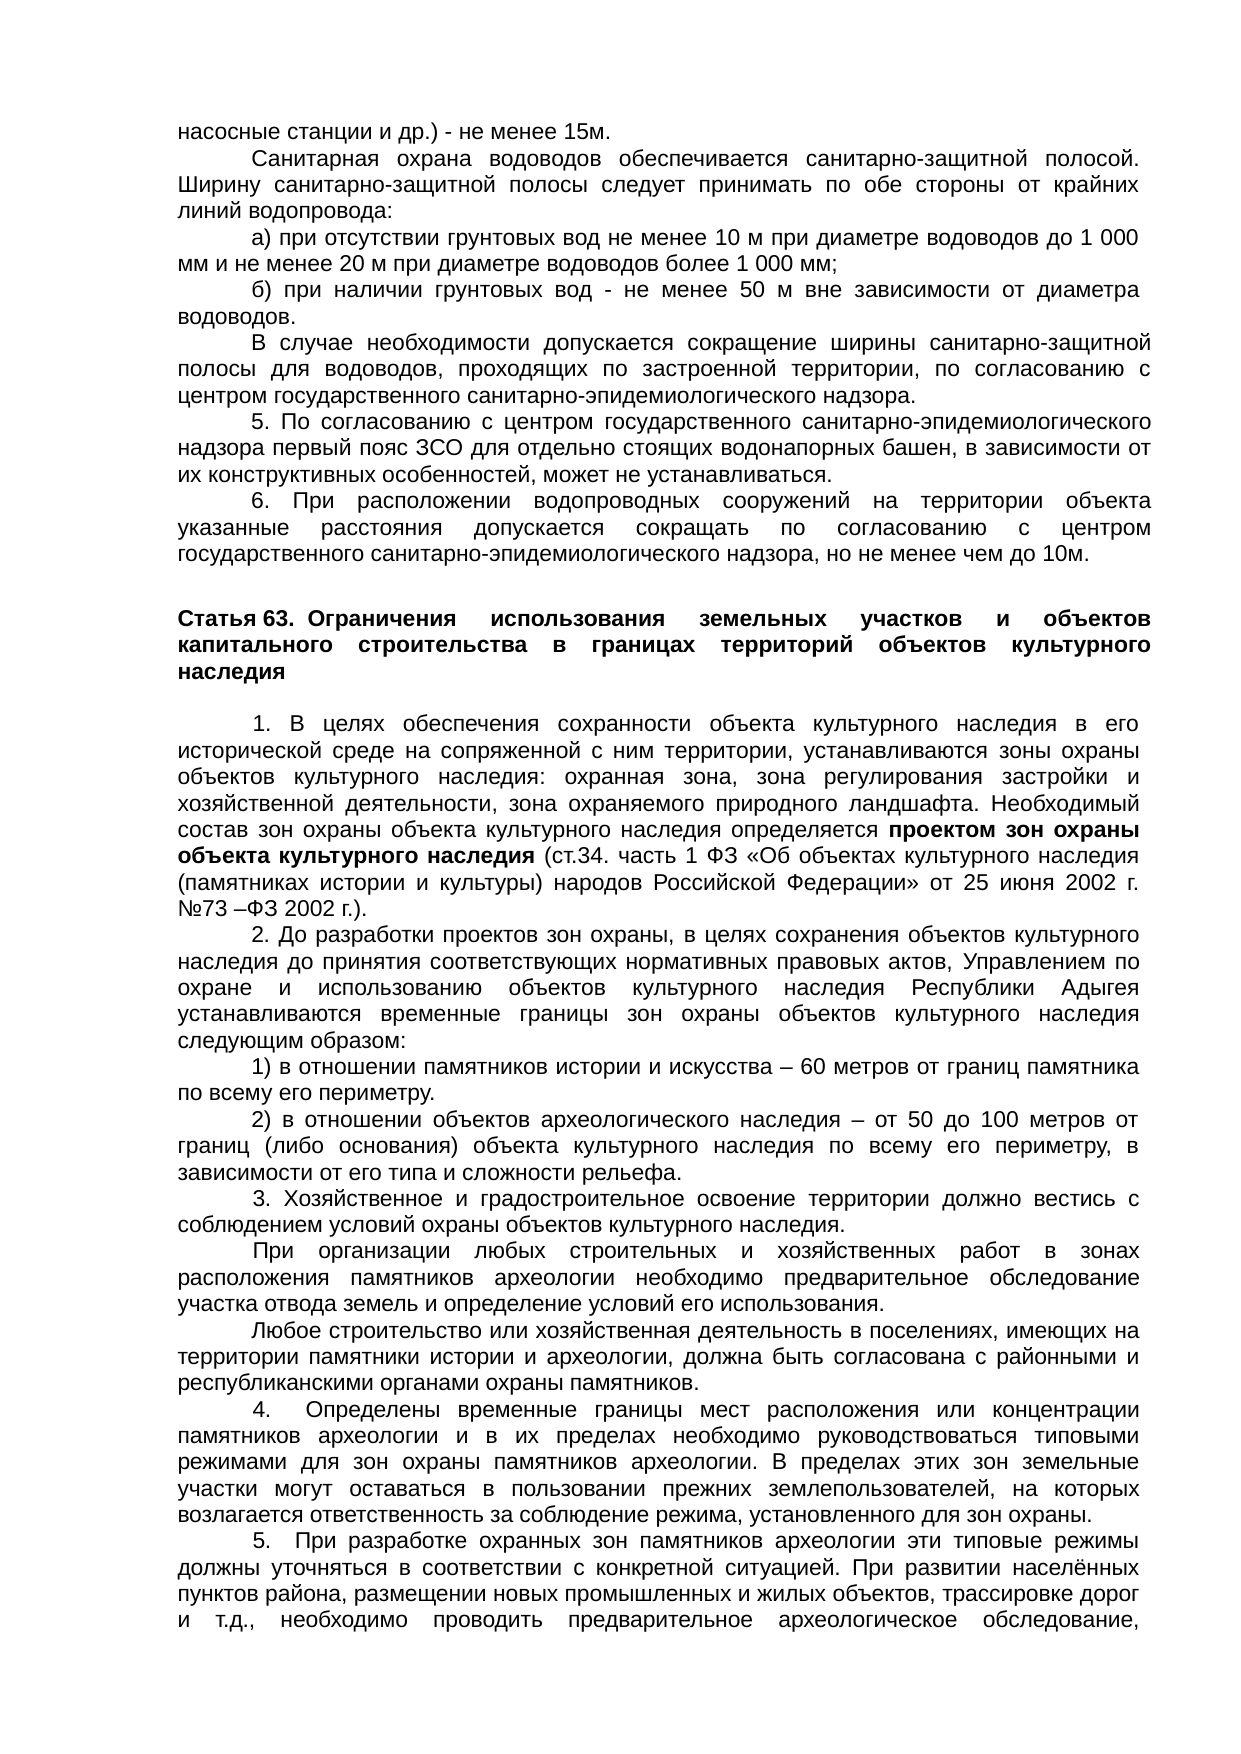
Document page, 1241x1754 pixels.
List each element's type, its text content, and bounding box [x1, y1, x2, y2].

text 1) в отношении памятников истории и искусства – 60 метров от границ памятника по всему его периметру. [177, 1053, 1140, 1106]
text Любое строительство или хозяйственная деятельность в поселениях, имеющих на территории памятники истории и археологии, должна быть согласована с районными и республиканскими органами охраны памятников. [177, 1317, 1140, 1396]
text 2) в отношении объектов археологического наследия – от 50 до 100 метров от границ (либо основания) объекта культурного наследия по всему его периметру, в зависимости от его типа и сложности рельефа. [177, 1106, 1140, 1185]
text 6. При расположении водопроводных сооружений на территории объекта указанные расстояния допускается сокращать по согласованию с центром государственного санитарно-эпидемиологического надзора, но не менее чем до 10м. [177, 487, 1152, 566]
text В случае необходимости допускается сокращение ширины санитарно-защитной полосы для водоводов, проходящих по застроенной территории, по согласованию с центром государственного санитарно-эпидемиологического надзора. [177, 329, 1152, 408]
text При организации любых строительных и хозяйственных работ в зонах расположения памятников археологии необходимо предварительное обследование участка отвода земель и определение условий его использования. [177, 1237, 1140, 1317]
text насосные станции и др.) - не менее 15м. [177, 118, 1140, 144]
text Санитарная охрана водоводов обеспечивается санитарно-защитной полосой. Ширину санитарно-защитной полосы следует принимать по обе стороны от крайних линий водопровода: [177, 144, 1140, 223]
text а) при отсутствии грунтовых вод не менее 10 м при диаметре водоводов до 1 000 мм и не менее 20 м при диаметре водоводов более 1 000 мм; [177, 223, 1140, 276]
text 5. По согласованию с центром государственного санитарно-эпидемиологического надзора первый пояс ЗСО для отдельно стоящих водонапорных башен, в зависимости от их конструктивных особенностей, может не устанавливаться. [177, 408, 1152, 487]
text Статья 63. Ограничения использования земельных участков и объектов капитального строительства в границах территорий объектов культурного наследия [177, 605, 1152, 684]
text 4. Определены временные границы мест расположения или концентрации памятников археологии и в их пределах необходимо руководствоваться типовыми режимами для зон охраны памятников археологии. В пределах этих зон земельные участки могут оставаться в пользовании прежних землепользователей, на которых возлагается ответственность за соблюдение режима, установленного для зон охраны. [177, 1396, 1140, 1527]
text б) при наличии грунтовых вод - не менее 50 м вне зависимости от диаметра водоводов. [177, 276, 1140, 329]
text 1. В целях обеспечения сохранности объекта культурного наследия в его исторической среде на сопряженной с ним территории, устанавливаются зоны охраны объектов культурного наследия: охранная зона, зона регулирования застройки и хозяйственной деятельности, зона охраняемого природного ландшафта. Необходимый состав зон охраны объекта культурного наследия определяется проектом зон охраны объекта культурного наследия (ст.34. часть 1 ФЗ «Об объектах культурного наследия (памятниках истории и культуры) народов Российской Федерации» от 25 июня 2002 г. №73 –ФЗ 2002 г.). [177, 710, 1140, 921]
text 2. До разработки проектов зон охраны, в целях сохранения объектов культурного наследия до принятия соответствующих нормативных правовых актов, Управлением по охране и использованию объектов культурного наследия Республики Адыгея устанавливаются временные границы зон охраны объектов культурного наследия следующим образом: [177, 921, 1140, 1053]
text 3. Хозяйственное и градостроительное освоение территории должно вестись с соблюдением условий охраны объектов культурного наследия. [177, 1185, 1140, 1237]
text 5. При разработке охранных зон памятников археологии эти типовые режимы должны уточняться в соответствии с конкретной ситуацией. При развитии населённых пунктов района, размещении новых промышленных и жилых объектов, трассировке дорог и т.д., необходимо проводить предварительное археологическое обследование, [177, 1527, 1140, 1633]
